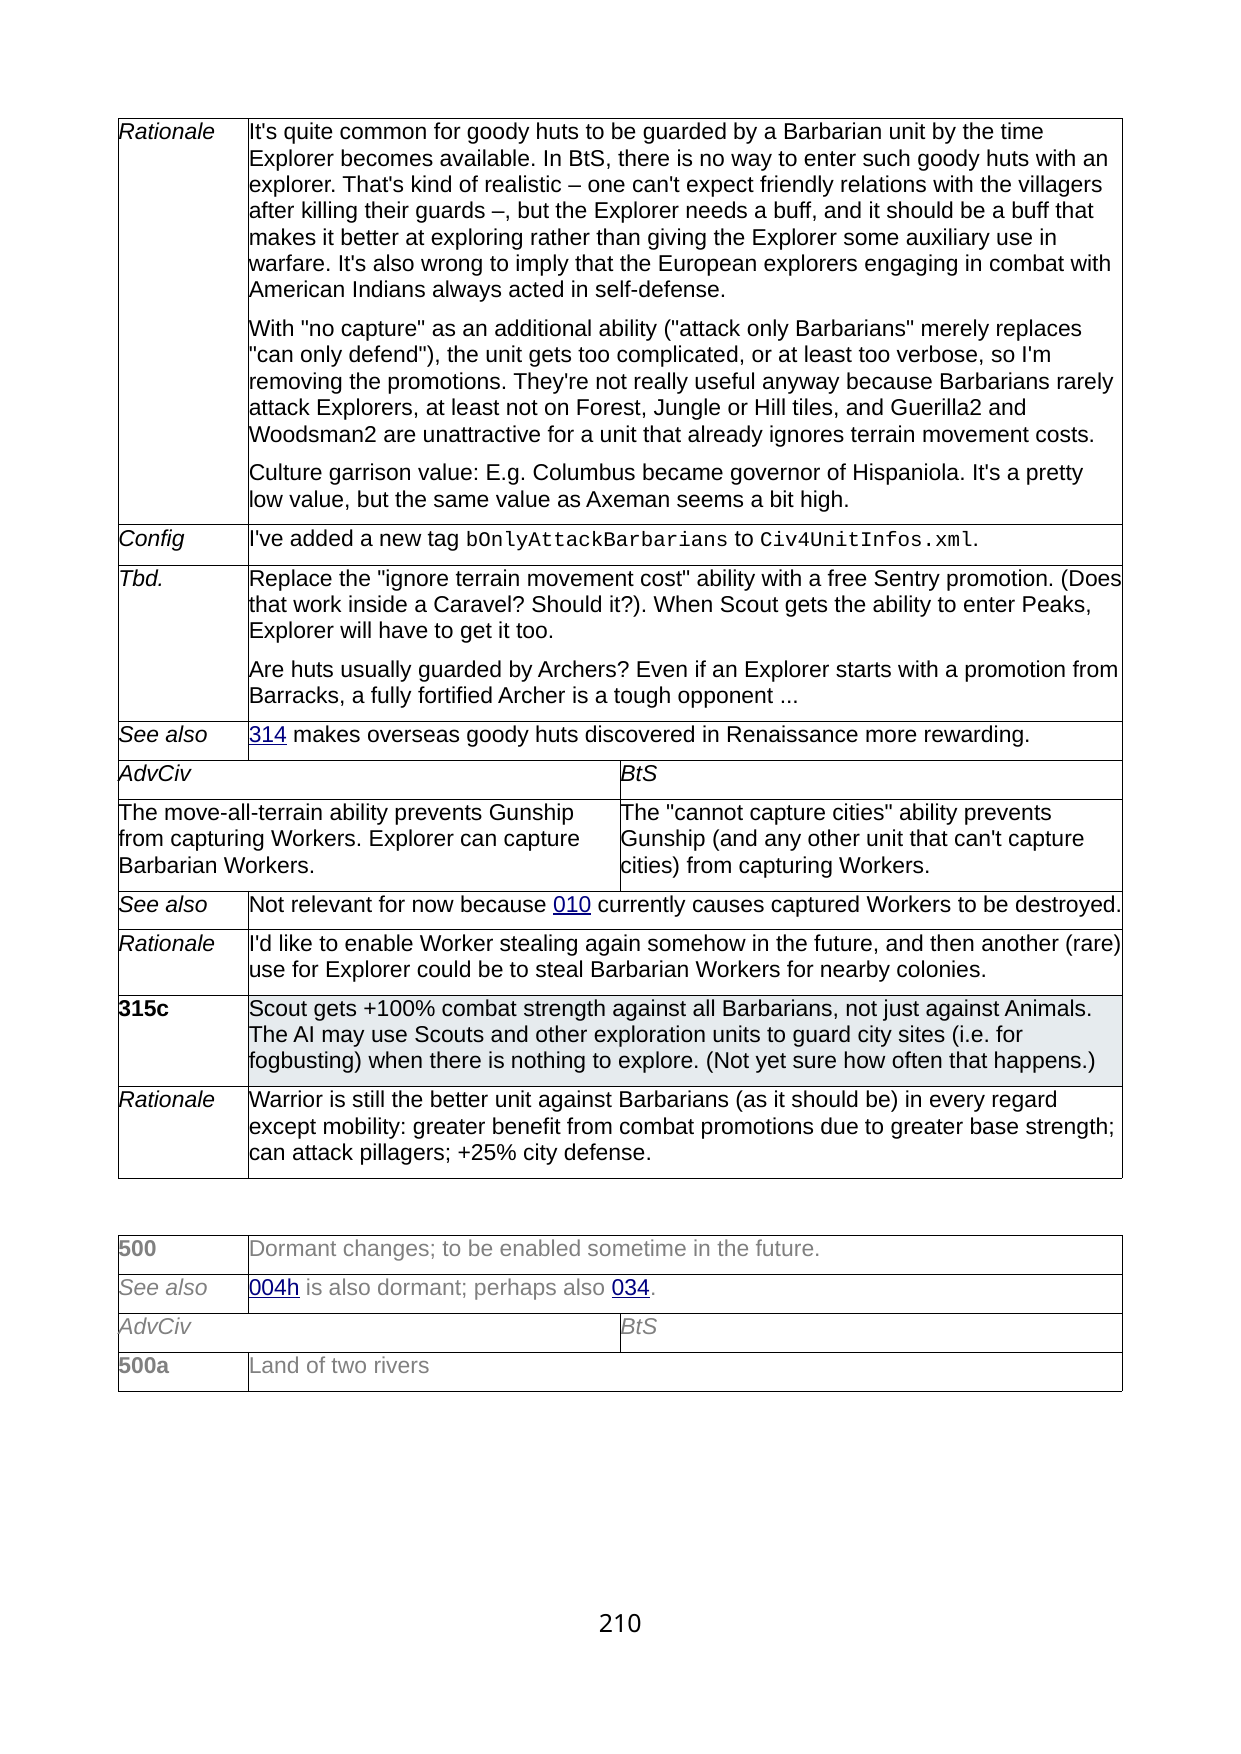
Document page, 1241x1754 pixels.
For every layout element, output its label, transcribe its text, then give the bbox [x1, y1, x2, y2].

table_cell 004h is also dormant; perhaps also 034. [249, 1275, 1122, 1313]
table_cell Scout gets +100% combat strength against all Barbarians, not just against Animals. The AI may use Scouts and other exploration units to guard city sites (i.e. for fogbusting) when there is nothing to explore. (Not yet sure how often that happens.) [249, 996, 1122, 1086]
table_cell Replace the "ignore terrain movement cost" ability with a free Sentry promotion. (Does that work inside a Caravel? Should it?). When Scout gets the ability to enter Peaks, Explorer will have to get it too. Are huts usually guarded by Archers? Even if an Explorer starts with a promotion from Barracks, a fully fortified Archer is a tough opponent ... [249, 566, 1122, 721]
table_cell 315c [119, 996, 248, 1086]
table_cell BtS [621, 761, 1122, 799]
table_cell AdvCiv [119, 761, 620, 799]
table_cell The move-all-terrain ability prevents Gunship from capturing Workers. Explorer can capture Barbarian Workers. [119, 800, 620, 891]
table_cell See also [119, 892, 248, 929]
table_cell Tbd. [119, 566, 248, 721]
table_cell See also [119, 1275, 248, 1313]
table_cell Rationale [119, 119, 248, 524]
table_cell See also [119, 722, 248, 760]
table_header Dormant changes; to be enabled sometime in the future. [249, 1236, 1122, 1274]
table_cell Land of two rivers [249, 1353, 1122, 1391]
table_cell The "cannot capture cities" ability prevents Gunship (and any other unit that can't capture cities) from capturing Workers. [621, 800, 1122, 891]
table_cell 314 makes overseas goody huts discovered in Renaissance more rewarding. [249, 722, 1122, 760]
table_cell Warrior is still the better unit against Barbarians (as it should be) in every regard except mobility: greater benefit from combat promotions due to greater base strength; can attack pillagers; +25% city defense. [249, 1087, 1122, 1178]
table_cell I've added a new tag bOnlyAttackBarbarians to Civ4UnitInfos.xml. [249, 525, 1122, 564]
table_cell BtS [621, 1314, 1122, 1352]
table_cell It's quite common for goody huts to be guarded by a Barbarian unit by the time Explorer becomes available. In BtS, there is no way to enter such goody huts with an explorer. That's kind of realistic – one can't expect friendly relations with the villagers after killing their guards –, but the Explorer needs a buff, and it should be a buff that makes it better at exploring rather than giving the Explorer some auxiliary use in warfare. It's also wrong to imply that the European explorers engaging in combat with American Indians always acted in self-defense. With "no capture" as an additional ability ("attack only Barbarians" merely replaces "can only defend"), the unit gets too complicated, or at least too verbose, so I'm removing the promotions. They're not really useful anyway because Barbarians rarely attack Explorers, at least not on Forest, Jungle or Hill tiles, and Guerilla2 and Woodsman2 are unattractive for a unit that already ignores terrain movement costs. Culture garrison value: E.g. Columbus became governor of Hispaniola. It's a pretty low value, but the same value as Axeman seems a bit high. [249, 119, 1122, 524]
table_cell Rationale [119, 1087, 248, 1178]
table_cell Not relevant for now because 010 currently causes captured Workers to be destroyed. [249, 892, 1122, 929]
table_cell Config [119, 525, 248, 564]
table_cell 500a [119, 1353, 248, 1391]
table_cell Rationale [119, 930, 248, 994]
table_header 500 [119, 1236, 248, 1274]
table_cell I'd like to enable Worker stealing again somehow in the future, and then another (rare) use for Explorer could be to steal Barbarian Workers for nearby colonies. [249, 930, 1122, 994]
table_cell AdvCiv [119, 1314, 620, 1352]
